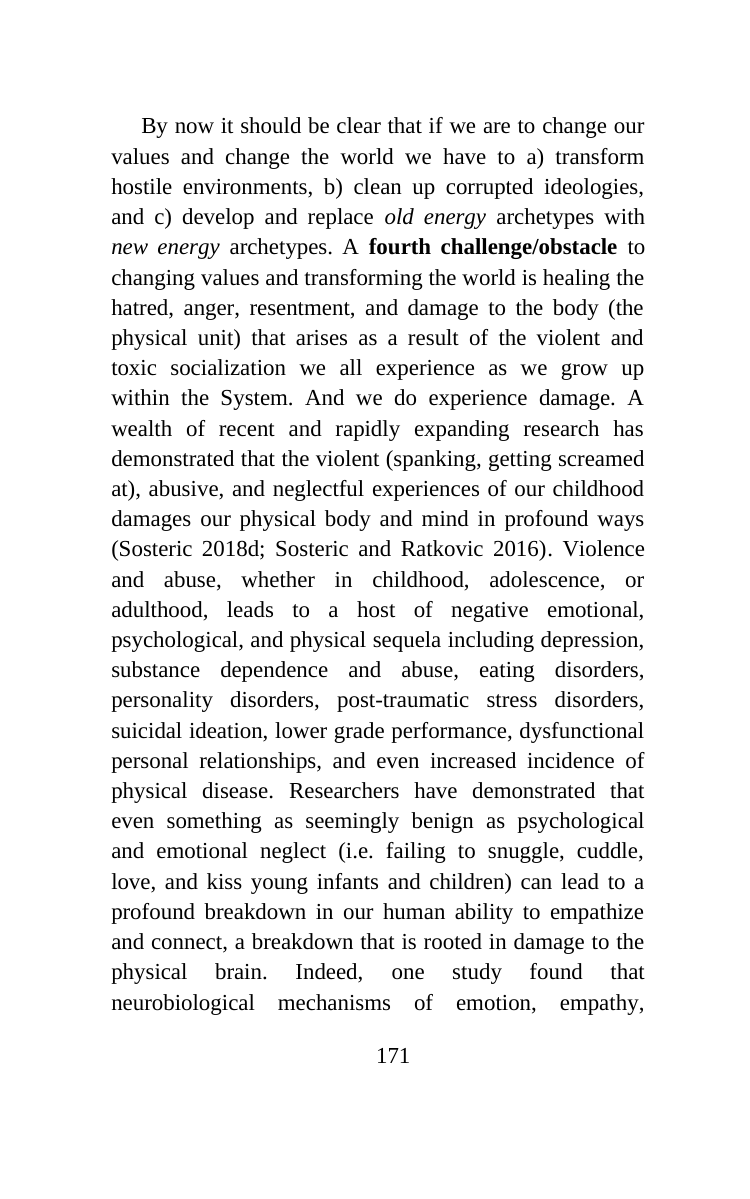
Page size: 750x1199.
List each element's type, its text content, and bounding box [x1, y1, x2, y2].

text By now it should be clear that if we are to change our values and change the world we have to a) transform hostile environments, b) clean up corrupted ideologies, and c) develop and replace old energy archetypes with new energy archetypes. A fourth challenge/obstacle to changing values and transforming the world is healing the hatred, anger, resentment, and damage to the body (the physical unit) that arises as a result of the violent and toxic socialization we all experience as we grow up within the System. And we do experience damage. A wealth of recent and rapidly expanding research has demonstrated that the violent (spanking, getting screamed at), abusive, and neglectful experiences of our childhood damages our physical body and mind in profound ways (Sosteric 2018d; Sosteric and Ratkovic 2016). Violence and abuse, whether in childhood, adolescence, or adulthood, leads to a host of negative emotional, psychological, and physical sequela including depression, substance dependence and abuse, eating disorders, personality disorders, post-traumatic stress disorders, suicidal ideation, lower grade performance, dysfunctional personal relationships, and even increased incidence of physical disease. Researchers have demonstrated that even something as seemingly benign as psychological and emotional neglect (i.e. failing to snuggle, cuddle, love, and kiss young infants and children) can lead to a profound breakdown in our human ability to empathize and connect, a breakdown that is rooted in damage to the physical brain. Indeed, one study found that neurobiological mechanisms of emotion, empathy, [111, 112, 645, 1015]
